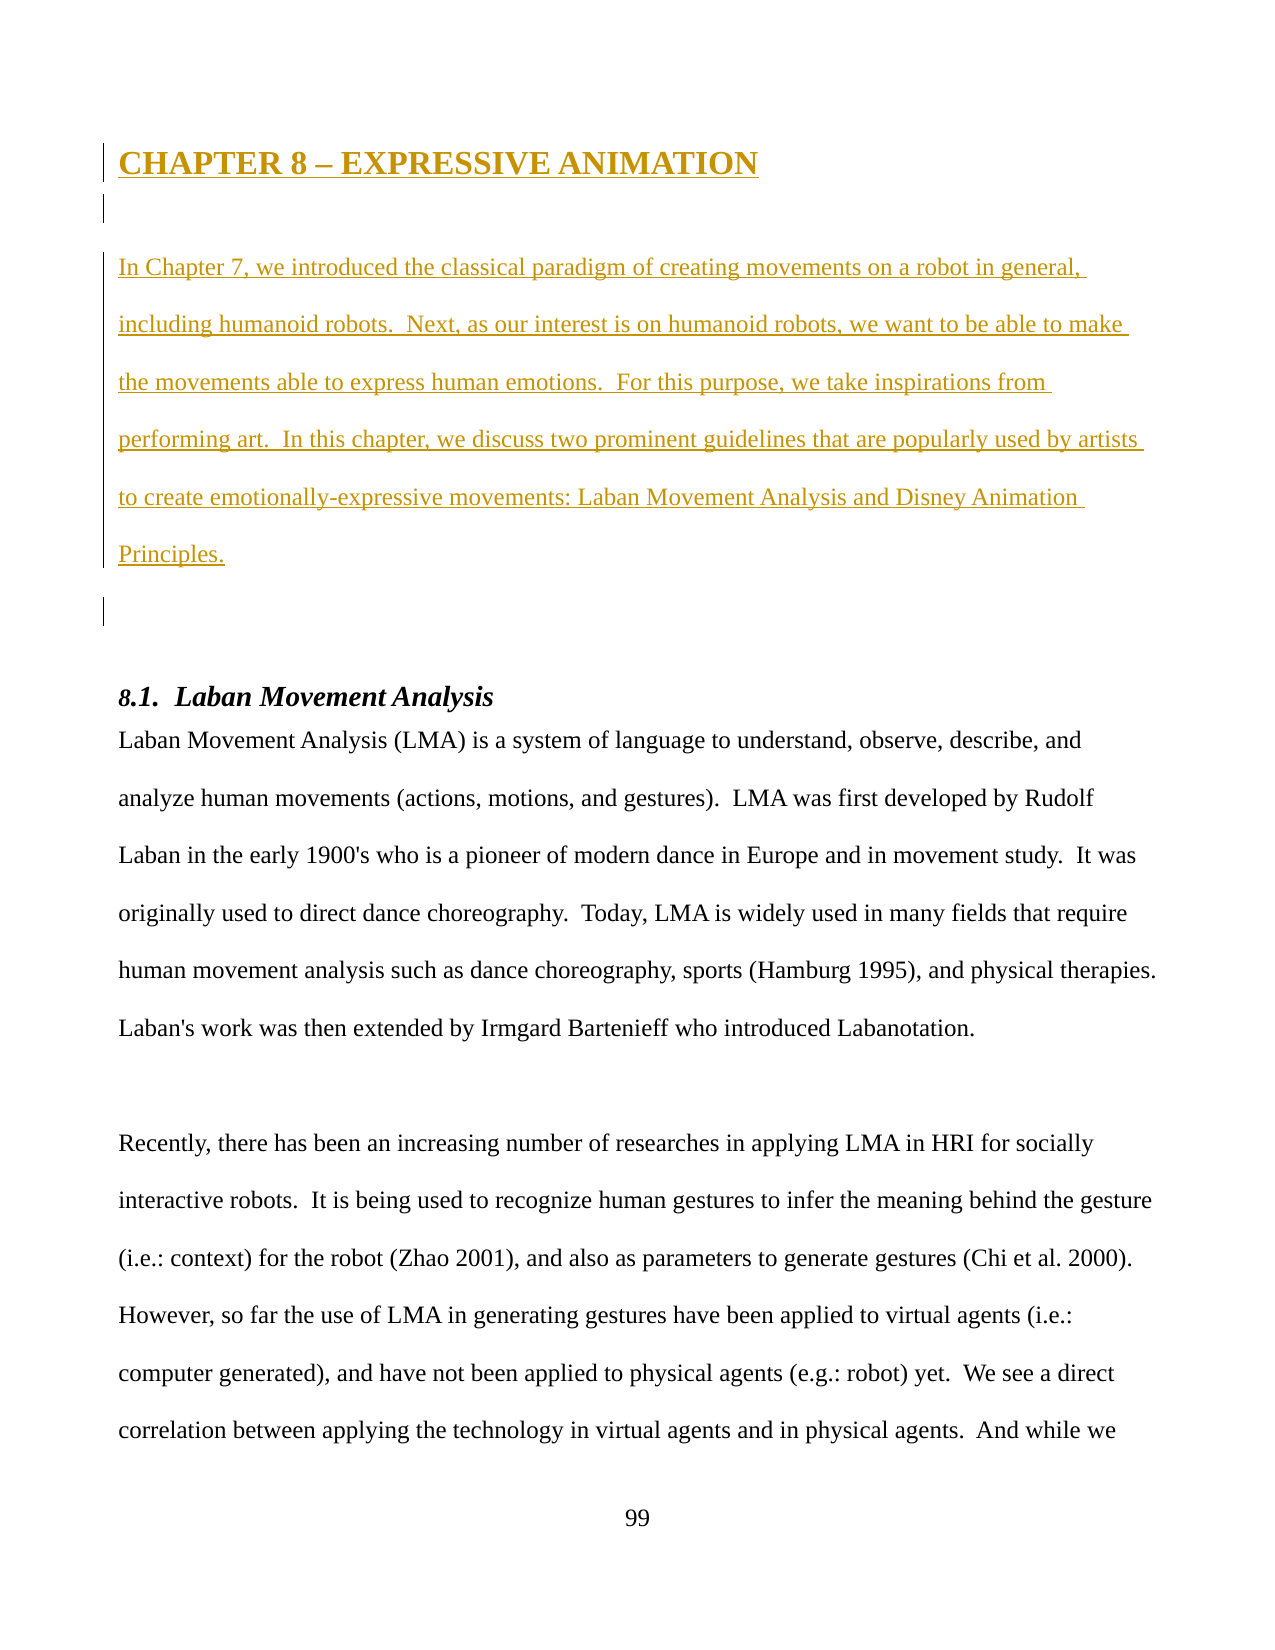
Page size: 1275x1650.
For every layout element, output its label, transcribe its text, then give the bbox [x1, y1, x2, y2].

subtitle CHAPTER 8 – EXPRESSIVE ANIMATION [118, 143, 1157, 182]
subtitle 8.1. Laban Movement Analysis [118, 679, 1157, 713]
text Recently, there has been an increasing number of researches in applying LMA in HRI for socially interactive robots. It is being used to recognize human gestures to infer the meaning behind the gesture (i.e.: context) for the robot (Zhao 2001), and also as parameters to generate gestures (Chi et al. 2000). However, so far the use of LMA in generating gestures have been applied to virtual agents (i.e.: computer generated), and have not been applied to physical agents (e.g.: robot) yet. We see a direct correlation between applying the technology in virtual agents and in physical agents. And while we [118, 1128, 1157, 1444]
text Laban Movement Analysis (LMA) is a system of language to understand, observe, describe, and analyze human movements (actions, motions, and gestures). LMA was first developed by Rudolf Laban in the early 1900's who is a pioneer of modern dance in Europe and in movement study. It was originally used to direct dance choreography. Today, LMA is widely used in many fields that require human movement analysis such as dance choreography, sports (Hamburg 1995), and physical therapies. Laban's work was then extended by Irmgard Bartenieff who introduced Labanotation. [118, 725, 1157, 1042]
text In Chapter 7, we introduced the classical paradigm of creating movements on a robot in general, including humanoid robots. Next, as our interest is on humanoid robots, we want to be able to make the movements able to express human emotions. For this purpose, we take inspirations from performing art. In this chapter, we discuss two prominent guidelines that are popularly used by artists to create emotionally-expressive movements: Laban Movement Analysis and Disney Animation Principles. [118, 252, 1157, 568]
